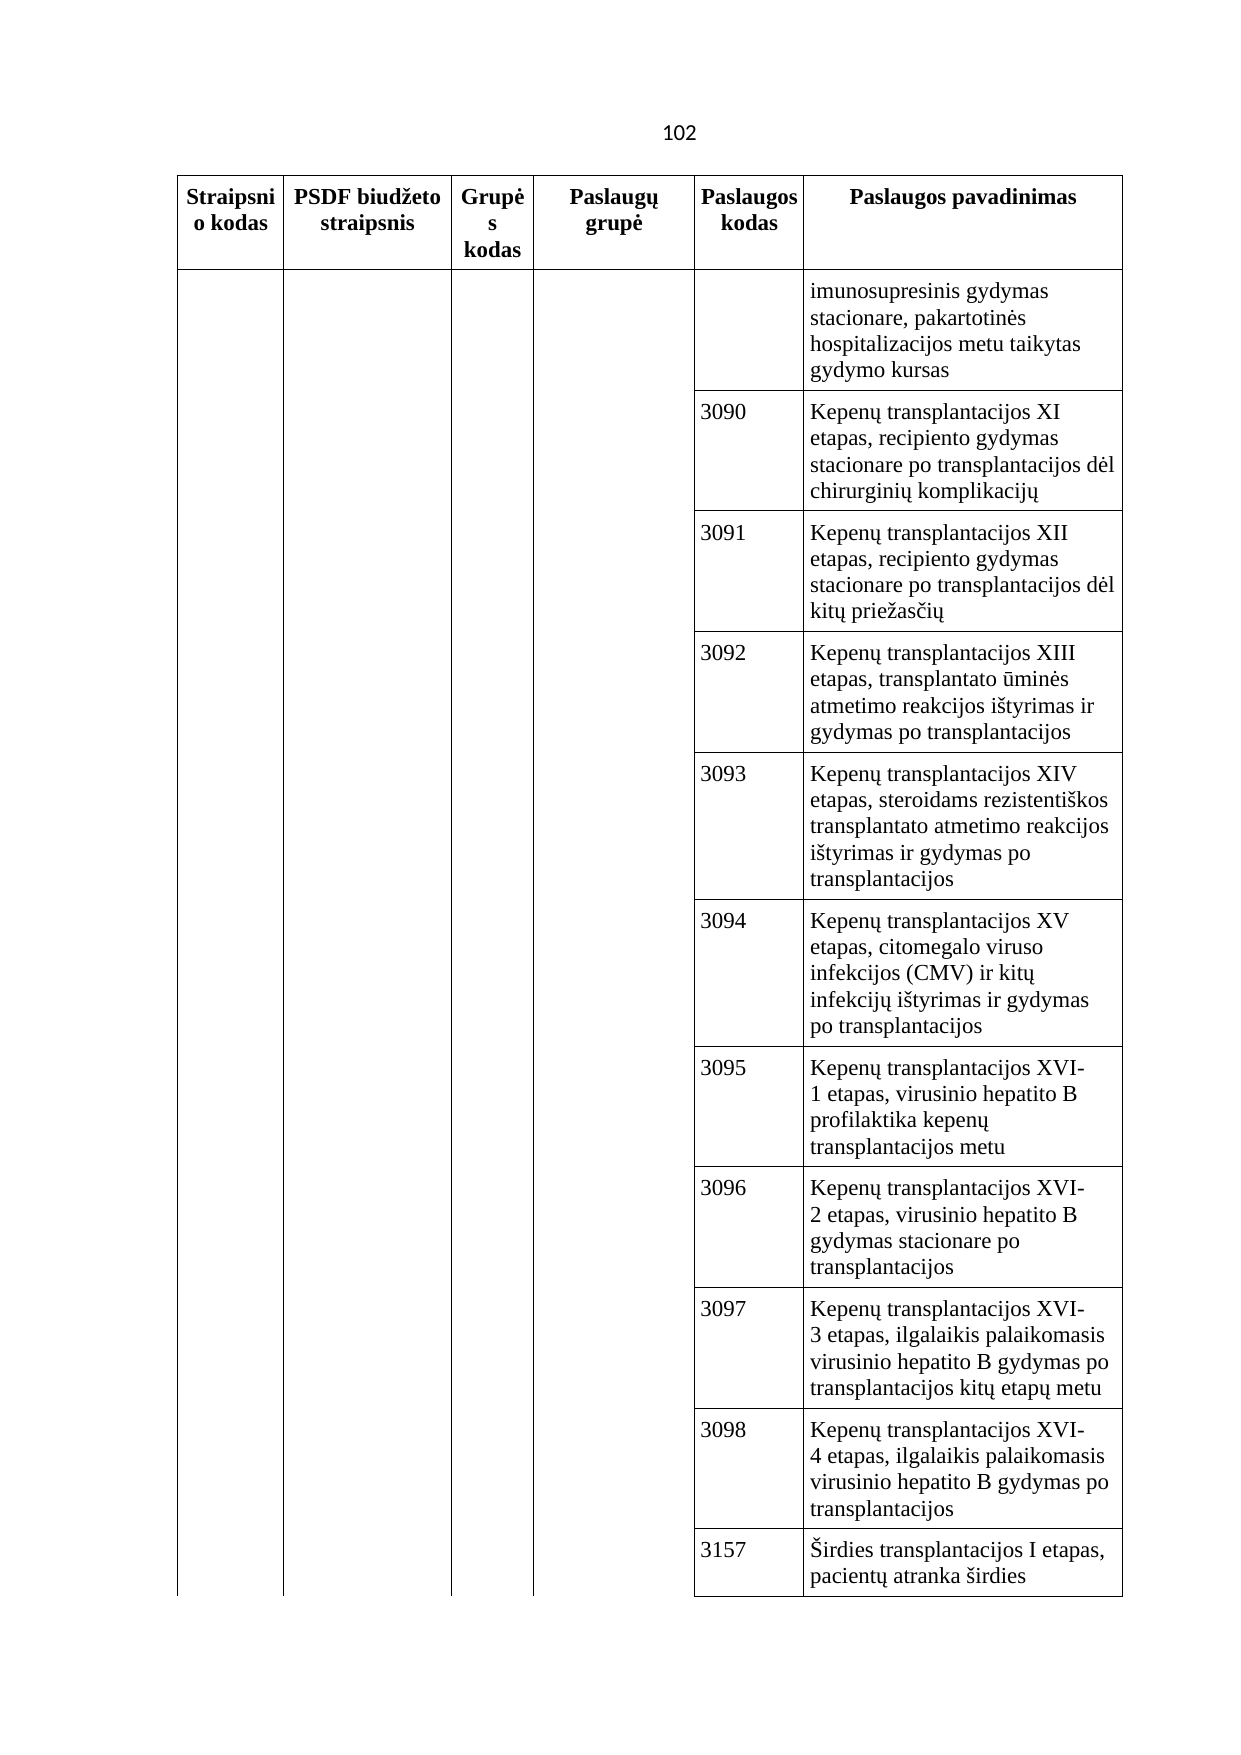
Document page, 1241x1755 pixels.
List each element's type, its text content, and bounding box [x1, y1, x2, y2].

table_cell [284, 1287, 451, 1407]
table_cell Kepenų transplantacijos XIV etapas, steroidams rezistentiškos transplantato atmetimo reakcijos ištyrimas ir gydymas po transplantacijos [804, 753, 1122, 899]
table_cell [178, 1287, 283, 1407]
table_cell 3095 [695, 1047, 803, 1166]
table_cell [452, 1528, 533, 1596]
table_cell [534, 510, 694, 631]
table_cell [452, 1287, 533, 1407]
table_cell [452, 899, 533, 1046]
table_header Straipsnio kodas [178, 176, 283, 269]
table_cell [452, 631, 533, 752]
table_cell 3098 [695, 1409, 803, 1528]
table_cell [534, 1046, 694, 1166]
table_cell [452, 270, 533, 390]
table_cell [178, 510, 283, 631]
table_cell [178, 390, 283, 510]
table_cell 3090 [695, 391, 803, 510]
table_cell 3094 [695, 900, 803, 1046]
table_cell [452, 510, 533, 631]
table_cell [178, 752, 283, 899]
table_cell Kepenų transplantacijos XVI-1 etapas, virusinio hepatito B profilaktika kepenų transplantacijos metu [804, 1047, 1122, 1166]
table_cell 3096 [695, 1167, 803, 1287]
table_cell [284, 1046, 451, 1166]
table_cell [178, 899, 283, 1046]
table_cell [178, 1046, 283, 1166]
table_cell [178, 270, 283, 390]
table_cell [178, 631, 283, 752]
table_cell [284, 270, 451, 390]
table_cell [284, 752, 451, 899]
table_cell 3091 [695, 511, 803, 631]
table_cell 3097 [695, 1288, 803, 1407]
table_cell 3093 [695, 753, 803, 899]
table_cell Kepenų transplantacijos XII etapas, recipiento gydymas stacionare po transplantacijos dėl kitų priežasčių [804, 511, 1122, 631]
table_cell [534, 1166, 694, 1287]
table_cell [178, 1166, 283, 1287]
table_cell [284, 1408, 451, 1528]
table_cell [534, 270, 694, 390]
table_cell [534, 631, 694, 752]
table_cell [452, 1166, 533, 1287]
table_cell imunosupresinis gydymas stacionare, pakartotinės hospitalizacijos metu taikytas gydymo kursas [804, 270, 1122, 390]
table_cell [284, 390, 451, 510]
table_cell 3092 [695, 632, 803, 752]
table_header Paslaugų grupė [534, 176, 694, 269]
table_cell Širdies transplantacijos I etapas, pacientų atranka širdies [804, 1529, 1122, 1596]
table_cell 3157 [695, 1529, 803, 1596]
table_cell [284, 899, 451, 1046]
table_cell Kepenų transplantacijos XI etapas, recipiento gydymas stacionare po transplantacijos dėl chirurginių komplikacijų [804, 391, 1122, 510]
table_cell [452, 752, 533, 899]
table_cell [452, 1408, 533, 1528]
table_cell [452, 390, 533, 510]
table_cell [534, 899, 694, 1046]
table_cell [534, 1408, 694, 1528]
table_cell Kepenų transplantacijos XV etapas, citomegalo viruso infekcijos (CMV) ir kitų infekcijų ištyrimas ir gydymas po transplantacijos [804, 900, 1122, 1046]
table_cell [534, 1528, 694, 1596]
table_cell [534, 752, 694, 899]
table_header PSDF biudžeto straipsnis [284, 176, 451, 269]
table_cell [284, 1166, 451, 1287]
table_cell [284, 631, 451, 752]
table_cell [534, 390, 694, 510]
table_header Paslaugos pavadinimas [804, 176, 1122, 269]
table_cell Kepenų transplantacijos XVI-2 etapas, virusinio hepatito B gydymas stacionare po transplantacijos [804, 1167, 1122, 1287]
table_cell [178, 1408, 283, 1528]
table_cell [178, 1528, 283, 1596]
table_cell [284, 510, 451, 631]
table_cell Kepenų transplantacijos XVI-4 etapas, ilgalaikis palaikomasis virusinio hepatito B gydymas po transplantacijos [804, 1409, 1122, 1528]
table_cell [695, 270, 803, 390]
table_header Paslaugos kodas [695, 176, 803, 269]
table_header Grupės kodas [452, 176, 533, 269]
table_cell [534, 1287, 694, 1407]
table_cell [284, 1528, 451, 1596]
table_cell Kepenų transplantacijos XIII etapas, transplantato ūminės atmetimo reakcijos ištyrimas ir gydymas po transplantacijos [804, 632, 1122, 752]
table_cell Kepenų transplantacijos XVI-3 etapas, ilgalaikis palaikomasis virusinio hepatito B gydymas po transplantacijos kitų etapų metu [804, 1288, 1122, 1407]
table_cell [452, 1046, 533, 1166]
